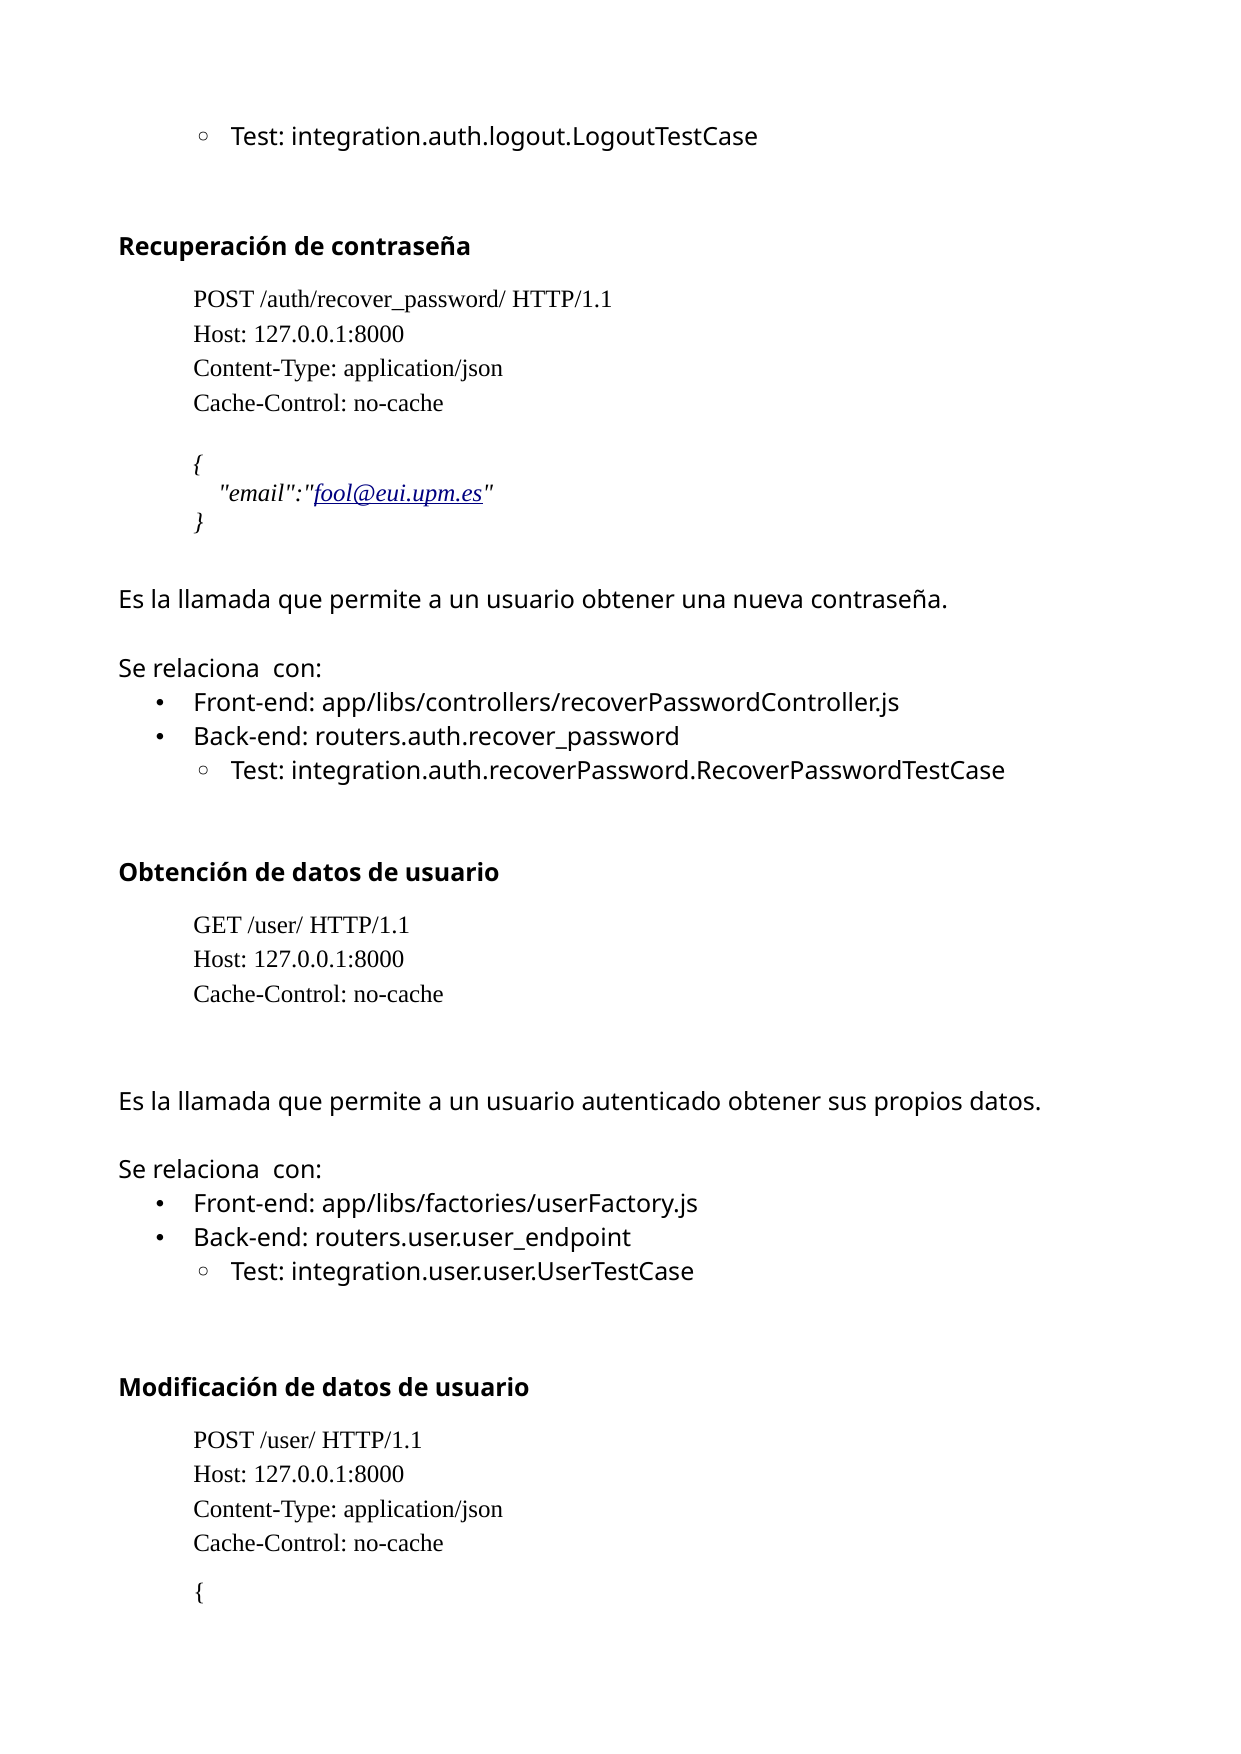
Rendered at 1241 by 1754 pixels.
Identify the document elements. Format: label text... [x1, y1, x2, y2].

text { [193, 1577, 1122, 1606]
text Se relaciona con: [118, 1152, 1122, 1186]
text GET /user/ HTTP/1.1 Host: 127.0.0.1:8000 Cache-Control: no-cache [193, 910, 1122, 1008]
list Back-end: routers.auth.recover_password [156, 718, 1122, 752]
text Se relaciona con: [118, 650, 1122, 684]
text Obtención de datos de usuario [118, 855, 1122, 889]
list Test: integration.auth.recoverPassword.RecoverPasswordTestCase [193, 752, 1122, 787]
text Es la llamada que permite a un usuario obtener una nueva contraseña. [118, 582, 1122, 616]
list Front-end: app/libs/controllers/recoverPasswordController.js [156, 684, 1122, 718]
list Test: integration.auth.logout.LogoutTestCase [193, 118, 1122, 152]
list Front-end: app/libs/factories/userFactory.js [156, 1186, 1122, 1220]
text Modificación de datos de usuario [118, 1288, 1122, 1404]
text Recuperación de contraseña [118, 229, 1122, 263]
text POST /auth/recover_password/ HTTP/1.1 Host: 127.0.0.1:8000 Content-Type: application/json Cache-Control: no-cache [193, 284, 1122, 417]
text Es la llamada que permite a un usuario autenticado obtener sus propios datos. [118, 1083, 1122, 1118]
list Back-end: routers.user.user_endpoint [156, 1220, 1122, 1254]
list Test: integration.user.user.UserTestCase [193, 1254, 1122, 1288]
text POST /user/ HTTP/1.1 Host: 127.0.0.1:8000 Content-Type: application/json Cache-Control: no-cache [193, 1425, 1122, 1557]
text { "email":"fool@eui.upm.es" } [193, 449, 1019, 536]
